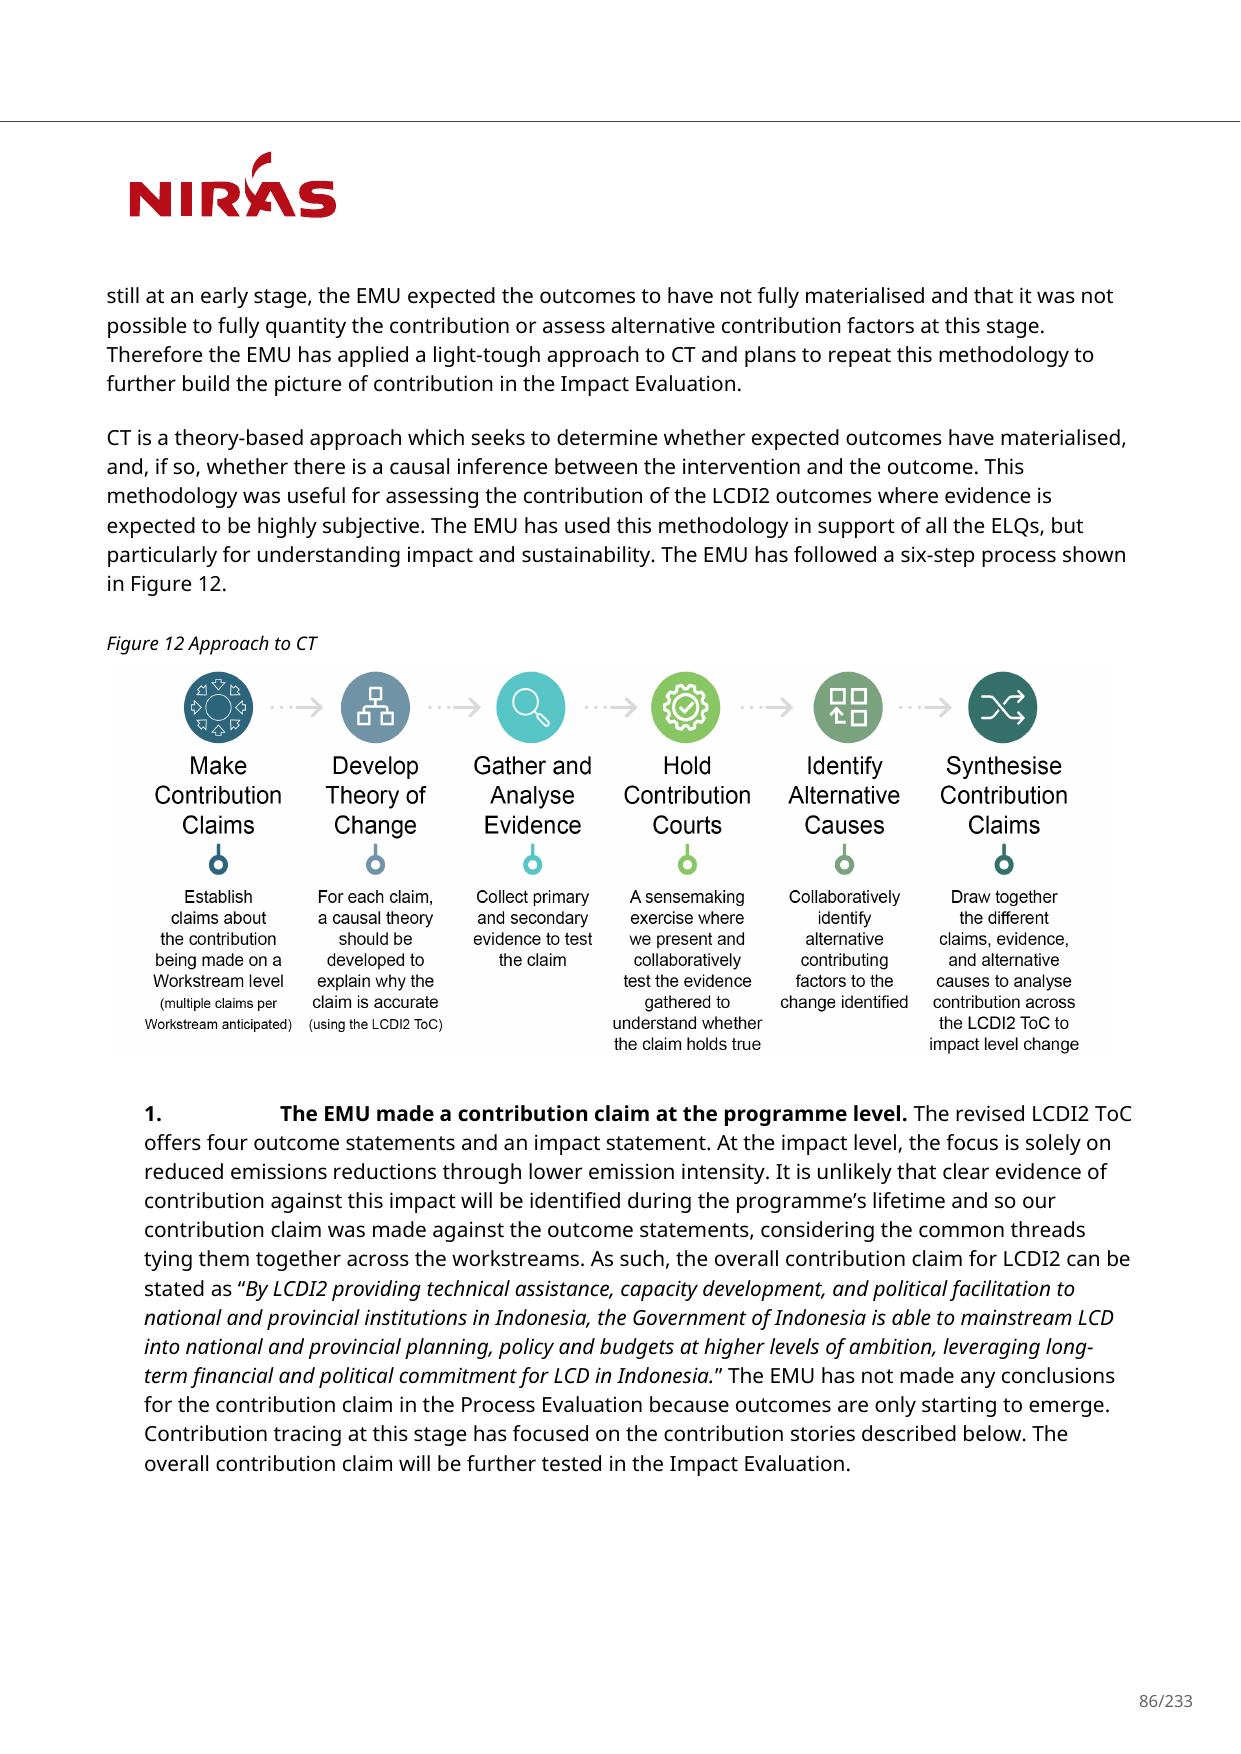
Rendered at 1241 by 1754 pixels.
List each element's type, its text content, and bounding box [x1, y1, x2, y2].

text Figure 12 Approach to CT [106, 629, 1134, 656]
text CT is a theory-based approach which seeks to determine whether expected outcomes have materialised, and, if so, whether there is a causal inference between the intervention and the outcome. This methodology was useful for assessing the contribution of the LCDI2 outcomes where evidence is expected to be highly subjective. The EMU has used this methodology in support of all the ELQs, but particularly for understanding impact and sustainability. The EMU has followed a six-step process shown in Figure 12. [106, 422, 1134, 597]
list The EMU made a contribution claim at the programme level. The revised LCDI2 ToC offers four outcome statements and an impact statement. At the impact level, the focus is solely on reduced emissions reductions through lower emission intensity. It is unlikely that clear evidence of contribution against this impact will be identified during the programme’s lifetime and so our contribution claim was made against the outcome statements, considering the common threads tying them together across the workstreams. As such, the overall contribution claim for LCDI2 can be stated as “By LCDI2 providing technical assistance, capacity development, and political facilitation to national and provincial institutions in Indonesia, the Government of Indonesia is able to mainstream LCD into national and provincial planning, policy and budgets at higher levels of ambition, leveraging long-term financial and political commitment for LCD in Indonesia.” The EMU has not made any conclusions for the contribution claim in the Process Evaluation because outcomes are only starting to emerge. Contribution tracing at this stage has focused on the contribution stories described below. The overall contribution claim will be further tested in the Impact Evaluation. [144, 1098, 1134, 1477]
text still at an early stage, the EMU expected the outcomes to have not fully materialised and that it was not possible to fully quantity the contribution or assess alternative contribution factors at this stage. Therefore the EMU has applied a light-tough approach to CT and plans to repeat this methodology to further build the picture of contribution in the Impact Evaluation. [106, 281, 1134, 397]
